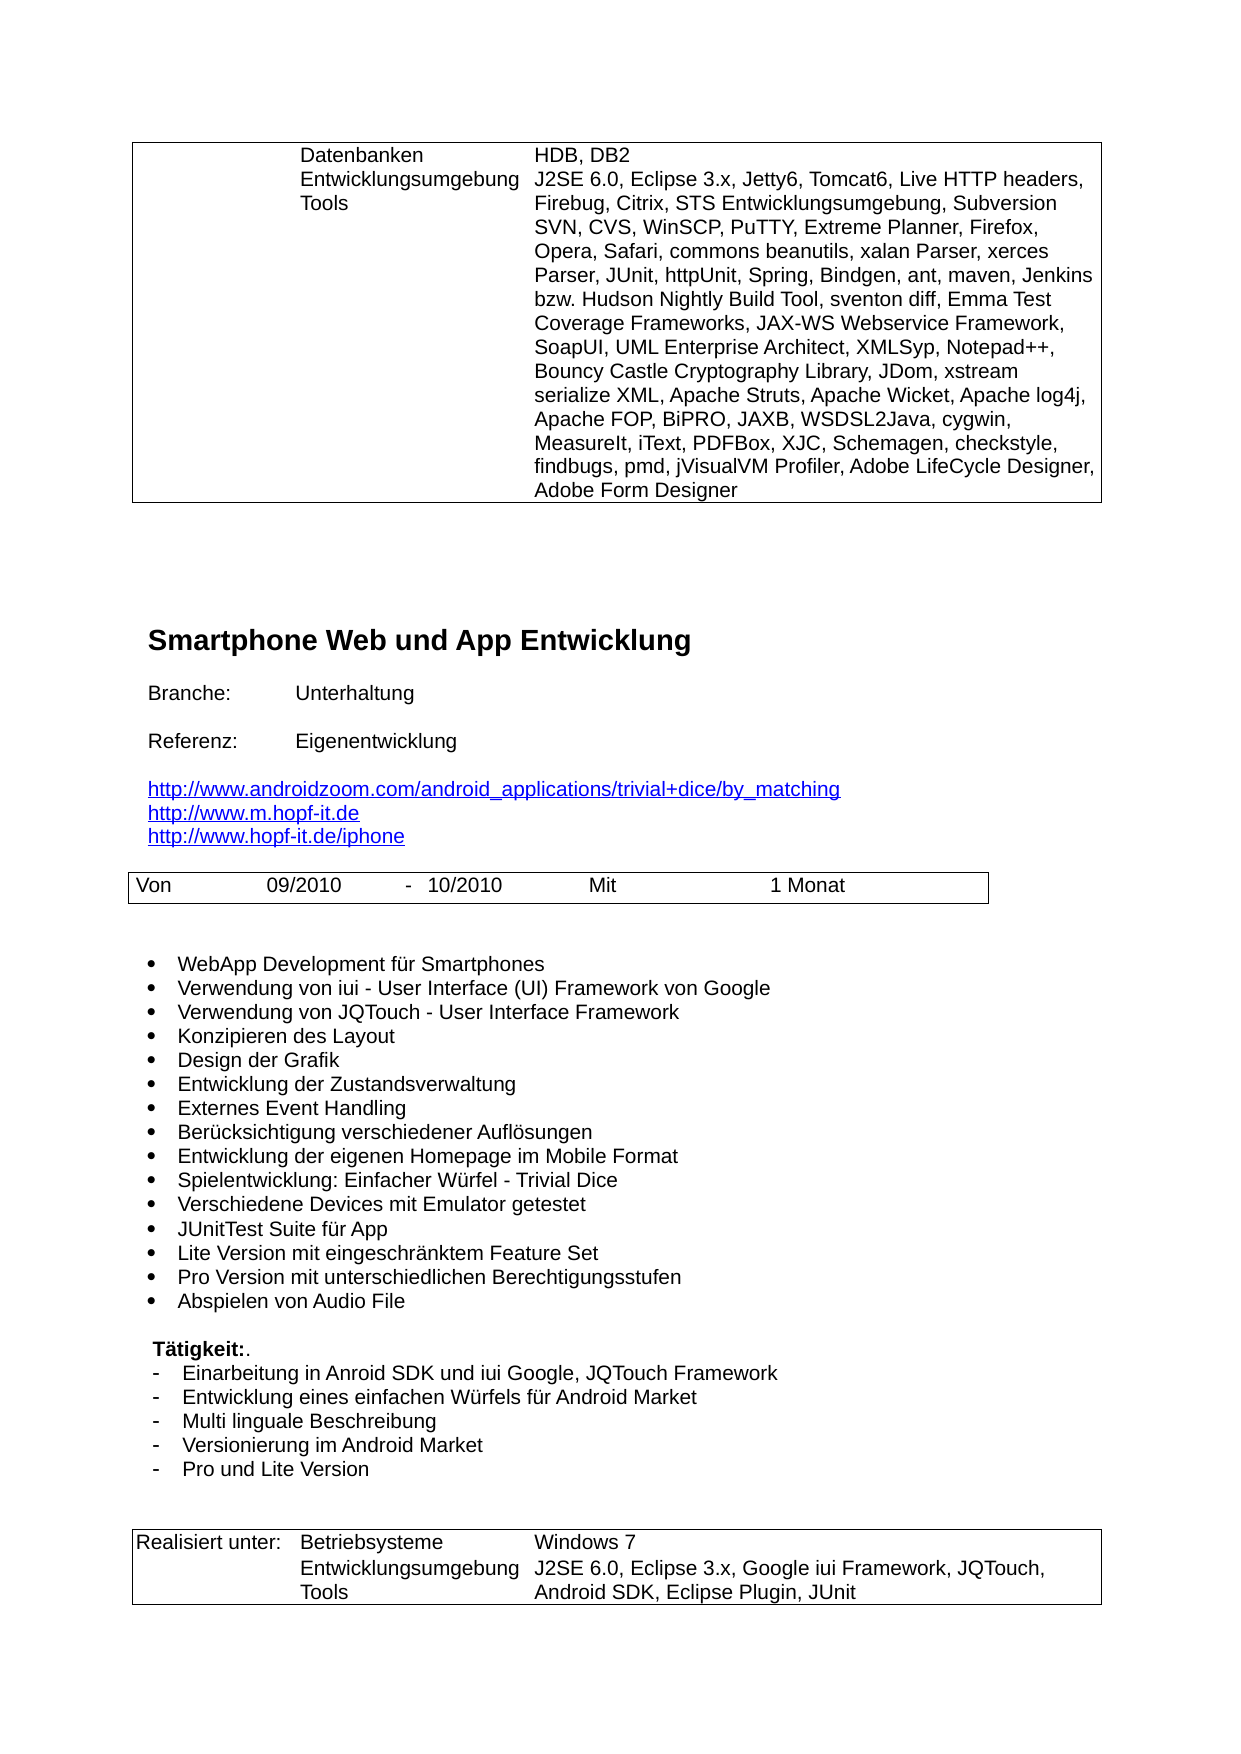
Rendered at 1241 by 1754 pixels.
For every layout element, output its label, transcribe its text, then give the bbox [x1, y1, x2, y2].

list Pro Version mit unterschiedlichen Berechtigungsstufen [148, 1264, 1110, 1288]
list JUnitTest Suite für App [148, 1216, 1110, 1240]
table_header [133, 143, 297, 167]
list Verschiedene Devices mit Emulator getestet [148, 1192, 1110, 1216]
list Einarbeitung in Anroid SDK und iui Google, JQTouch Framework [152, 1361, 1110, 1384]
text Branche: Unterhaltung [148, 681, 1110, 704]
table_header 10/2010 [420, 873, 581, 903]
text http://www.androidzoom.com/android_applications/trivial+dice/by_matching [148, 776, 1110, 800]
list Spielentwicklung: Einfacher Würfel - Trivial Dice [148, 1168, 1110, 1192]
list Entwicklung eines einfachen Würfels für Android Market [152, 1384, 1110, 1409]
table_header Von [129, 873, 259, 903]
list Abspielen von Audio File [148, 1288, 1110, 1313]
table_cell [133, 167, 297, 502]
text Referenz: Eigenentwicklung [148, 728, 1110, 752]
table_header Realisiert unter: [133, 1530, 297, 1556]
table_header 1 Monat [763, 873, 988, 903]
list Entwicklung der Zustandsverwaltung [148, 1072, 1110, 1096]
list Externes Event Handling [148, 1096, 1110, 1120]
text Tätigkeit:. [152, 1337, 1110, 1361]
list Verwendung von JQTouch - User Interface Framework [148, 1000, 1110, 1024]
list Berücksichtigung verschiedener Auflösungen [148, 1120, 1110, 1144]
list Konzipieren des Layout [148, 1024, 1110, 1048]
table_header HDB, DB2 [531, 143, 1101, 167]
text Smartphone Web und App Entwicklung [148, 623, 1110, 657]
list WebApp Development für Smartphones [148, 952, 1110, 976]
text http://www.m.hopf-it.de [148, 800, 1110, 824]
table_header Datenbanken [297, 143, 531, 167]
list Versionierung im Android Market [152, 1433, 1110, 1457]
text http://www.hopf-it.de/iphone [148, 824, 1110, 848]
list Lite Version mit eingeschränktem Feature Set [148, 1240, 1110, 1264]
list Multi linguale Beschreibung [152, 1409, 1110, 1433]
table_cell Entwicklungsumgebung Tools [297, 167, 531, 502]
table_cell J2SE 6.0, Eclipse 3.x, Jetty6, Tomcat6, Live HTTP headers, Firebug, Citrix, STS Entwicklungsumgebung, Subversion SVN, CVS, WinSCP, PuTTY, Extreme Planner, Firefox, Opera, Safari, commons beanutils, xalan Parser, xerces Parser, JUnit, httpUnit, Spring, Bindgen, ant, maven, Jenkins bzw. Hudson Nightly Build Tool, sventon diff, Emma Test Coverage Frameworks, JAX-WS Webservice Framework, SoapUI, UML Enterprise Architect, XMLSyp, Notepad++, Bouncy Castle Cryptography Library, JDom, xstream serialize XML, Apache Struts, Apache Wicket, Apache log4j, Apache FOP, BiPRO, JAXB, WSDSL2Java, cygwin, MeasureIt, iText, PDFBox, XJC, Schemagen, checkstyle, findbugs, pmd, jVisualVM Profiler, Adobe LifeCycle Designer, Adobe Form Designer [531, 167, 1101, 502]
table_cell [133, 1556, 297, 1604]
table_cell J2SE 6.0, Eclipse 3.x, Google iui Framework, JQTouch, Android SDK, Eclipse Plugin, JUnit [531, 1556, 1101, 1604]
list Design der Grafik [148, 1048, 1110, 1072]
list Verwendung von iui - User Interface (UI) Framework von Google [148, 976, 1110, 1000]
table_header 09/2010 [259, 873, 398, 903]
table_header Betriebsysteme [297, 1530, 531, 1556]
table_header Windows 7 [531, 1530, 1101, 1556]
table_header - [398, 873, 420, 903]
list Entwicklung der eigenen Homepage im Mobile Format [148, 1144, 1110, 1168]
list Pro und Lite Version [152, 1457, 1110, 1481]
table_cell Entwicklungsumgebung Tools [297, 1556, 531, 1604]
table_header Mit [581, 873, 762, 903]
